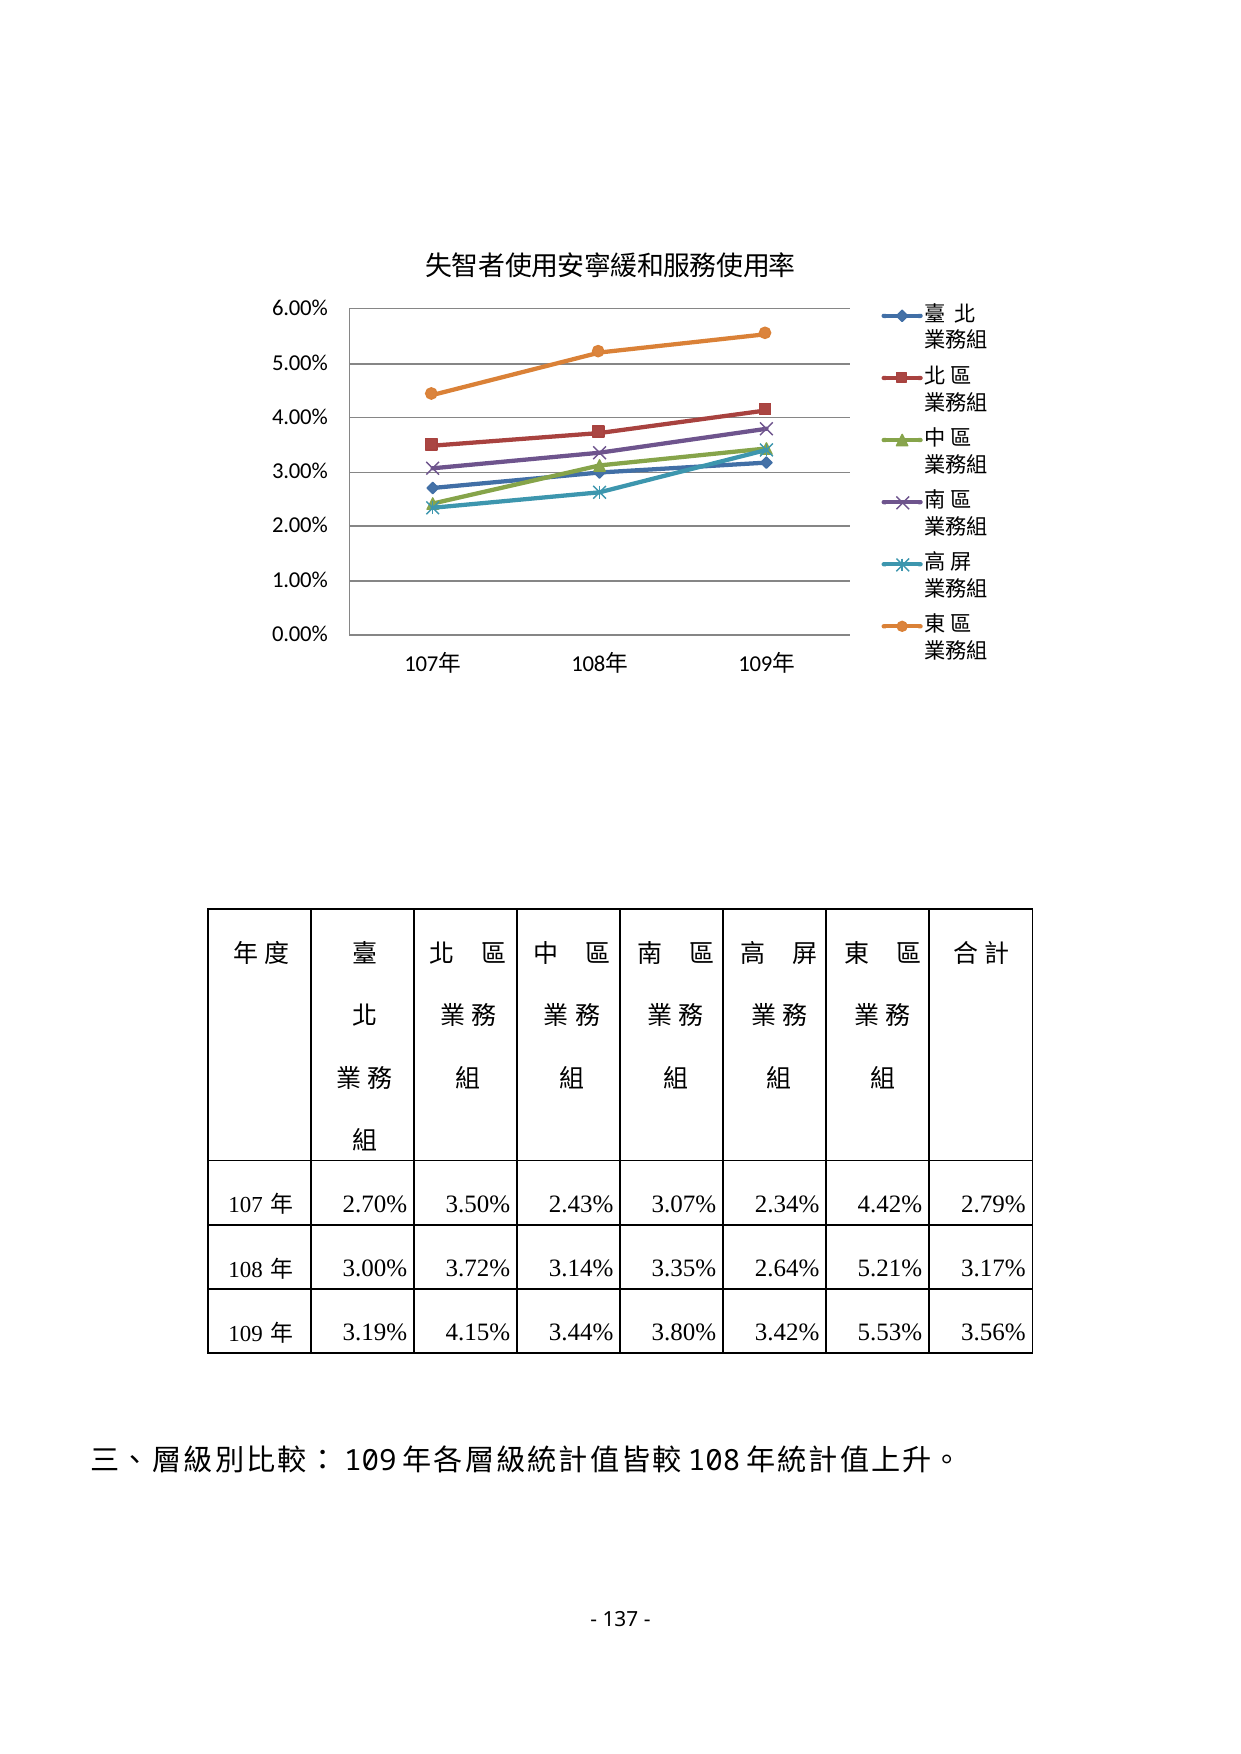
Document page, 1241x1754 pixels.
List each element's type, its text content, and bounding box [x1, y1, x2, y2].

table_cell 4.42% [827, 1161, 928, 1224]
table_cell 2.70% [312, 1161, 413, 1224]
table_cell 3.72% [415, 1226, 516, 1288]
table_cell 3.07% [621, 1161, 722, 1224]
table_cell 3.44% [518, 1290, 619, 1352]
text 三、層級別比較：109年各層級統計值皆較108年統計值上升。 [89, 1416, 1151, 1541]
table_cell 2.43% [518, 1161, 619, 1224]
table_cell 5.53% [827, 1290, 928, 1352]
table_cell 3.19% [312, 1290, 413, 1352]
table_cell 3.00% [312, 1226, 413, 1288]
table_cell 107年 [209, 1161, 310, 1224]
table_header 臺 北 業務組 [312, 910, 413, 1160]
table_header 南 區 業務組 [621, 910, 722, 1160]
table_cell 3.80% [621, 1290, 722, 1352]
table_header 高 屏 業務組 [724, 910, 825, 1160]
table_cell 3.56% [930, 1290, 1032, 1352]
table_cell 3.14% [518, 1226, 619, 1288]
table_cell 2.64% [724, 1226, 825, 1288]
table_cell 3.50% [415, 1161, 516, 1224]
table_header 年度 [209, 910, 310, 1160]
table_header 北 區 業務組 [415, 910, 516, 1160]
table_cell 5.21% [827, 1226, 928, 1288]
table_cell 2.34% [724, 1161, 825, 1224]
table_cell 3.17% [930, 1226, 1032, 1288]
table_header 合計 [930, 910, 1032, 1160]
table_cell 108年 [209, 1226, 310, 1288]
table_cell 2.79% [930, 1161, 1032, 1224]
table_cell 3.42% [724, 1290, 825, 1352]
table_cell 4.15% [415, 1290, 516, 1352]
table_header 中 區 業務組 [518, 910, 619, 1160]
table_header 東 區 業務組 [827, 910, 928, 1160]
table_cell 109年 [209, 1290, 310, 1352]
table_cell 3.35% [621, 1226, 722, 1288]
